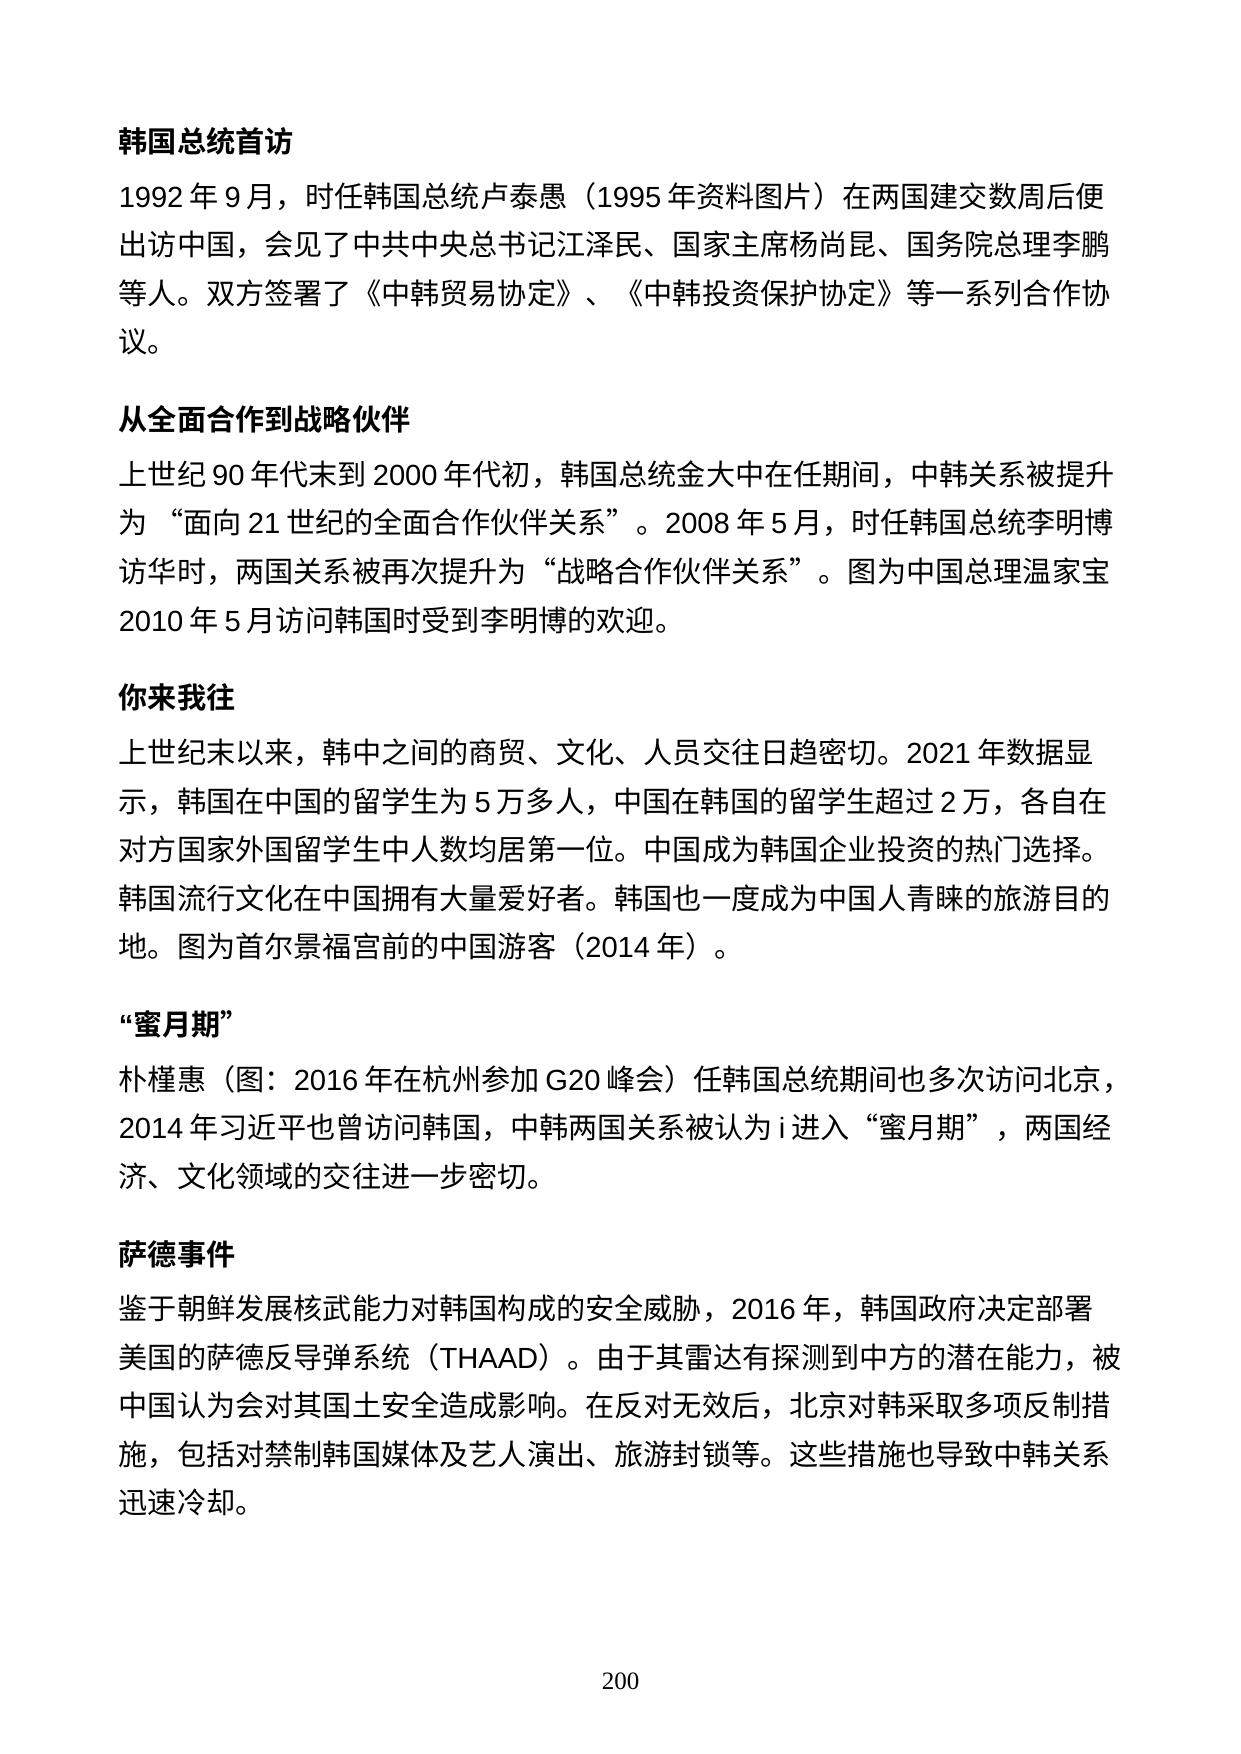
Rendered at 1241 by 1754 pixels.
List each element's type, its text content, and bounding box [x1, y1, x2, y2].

subtitle “蜜月期” [118, 1001, 1122, 1044]
text 朴槿惠（图：2016年在杭州参加G20峰会）任韩国总统期间也多次访问北京，2014年习近平也曾访问韩国，中韩两国关系被认为i进入“蜜月期”，两国经济、文化领域的交往进一步密切。 [118, 1056, 1122, 1196]
text 上世纪末以来，韩中之间的商贸、文化、人员交往日趋密切。2021年数据显示，韩国在中国的留学生为5万多人，中国在韩国的留学生超过2万，各自在对方国家外国留学生中人数均居第一位。中国成为韩国企业投资的热门选择。韩国流行文化在中国拥有大量爱好者。韩国也一度成为中国人青睐的旅游目的地。图为首尔景福宫前的中国游客（2014年）。 [118, 729, 1122, 966]
subtitle 韩国总统首访 [118, 118, 1122, 161]
subtitle 从全面合作到战略伙伴 [118, 397, 1122, 439]
text 1992年9月，时任韩国总统卢泰愚（1995年资料图片）在两国建交数周后便出访中国，会见了中共中央总书记江泽民、国家主席杨尚昆、国务院总理李鹏等人。双方签署了《中韩贸易协定》、《中韩投资保护协定》等一系列合作协议。 [118, 173, 1122, 361]
text 鉴于朝鲜发展核武能力对韩国构成的安全威胁，2016年，韩国政府决定部署美国的萨德反导弹系统（THAAD）。由于其雷达有探测到中方的潜在能力，被中国认为会对其国土安全造成影响。在反对无效后，北京对韩采取多项反制措施，包括对禁制韩国媒体及艺人演出、旅游封锁等。这些措施也导致中韩关系迅速冷却。 [118, 1286, 1122, 1522]
subtitle 你来我往 [118, 675, 1122, 717]
text 上世纪90年代末到2000年代初，韩国总统金大中在任期间，中韩关系被提升为 “面向21世纪的全面合作伙伴关系”。2008年5月，时任韩国总统李明博访华时，两国关系被再次提升为“战略合作伙伴关系”。图为中国总理温家宝2010年5月访问韩国时受到李明博的欢迎。 [118, 451, 1122, 639]
subtitle 萨德事件 [118, 1231, 1122, 1273]
